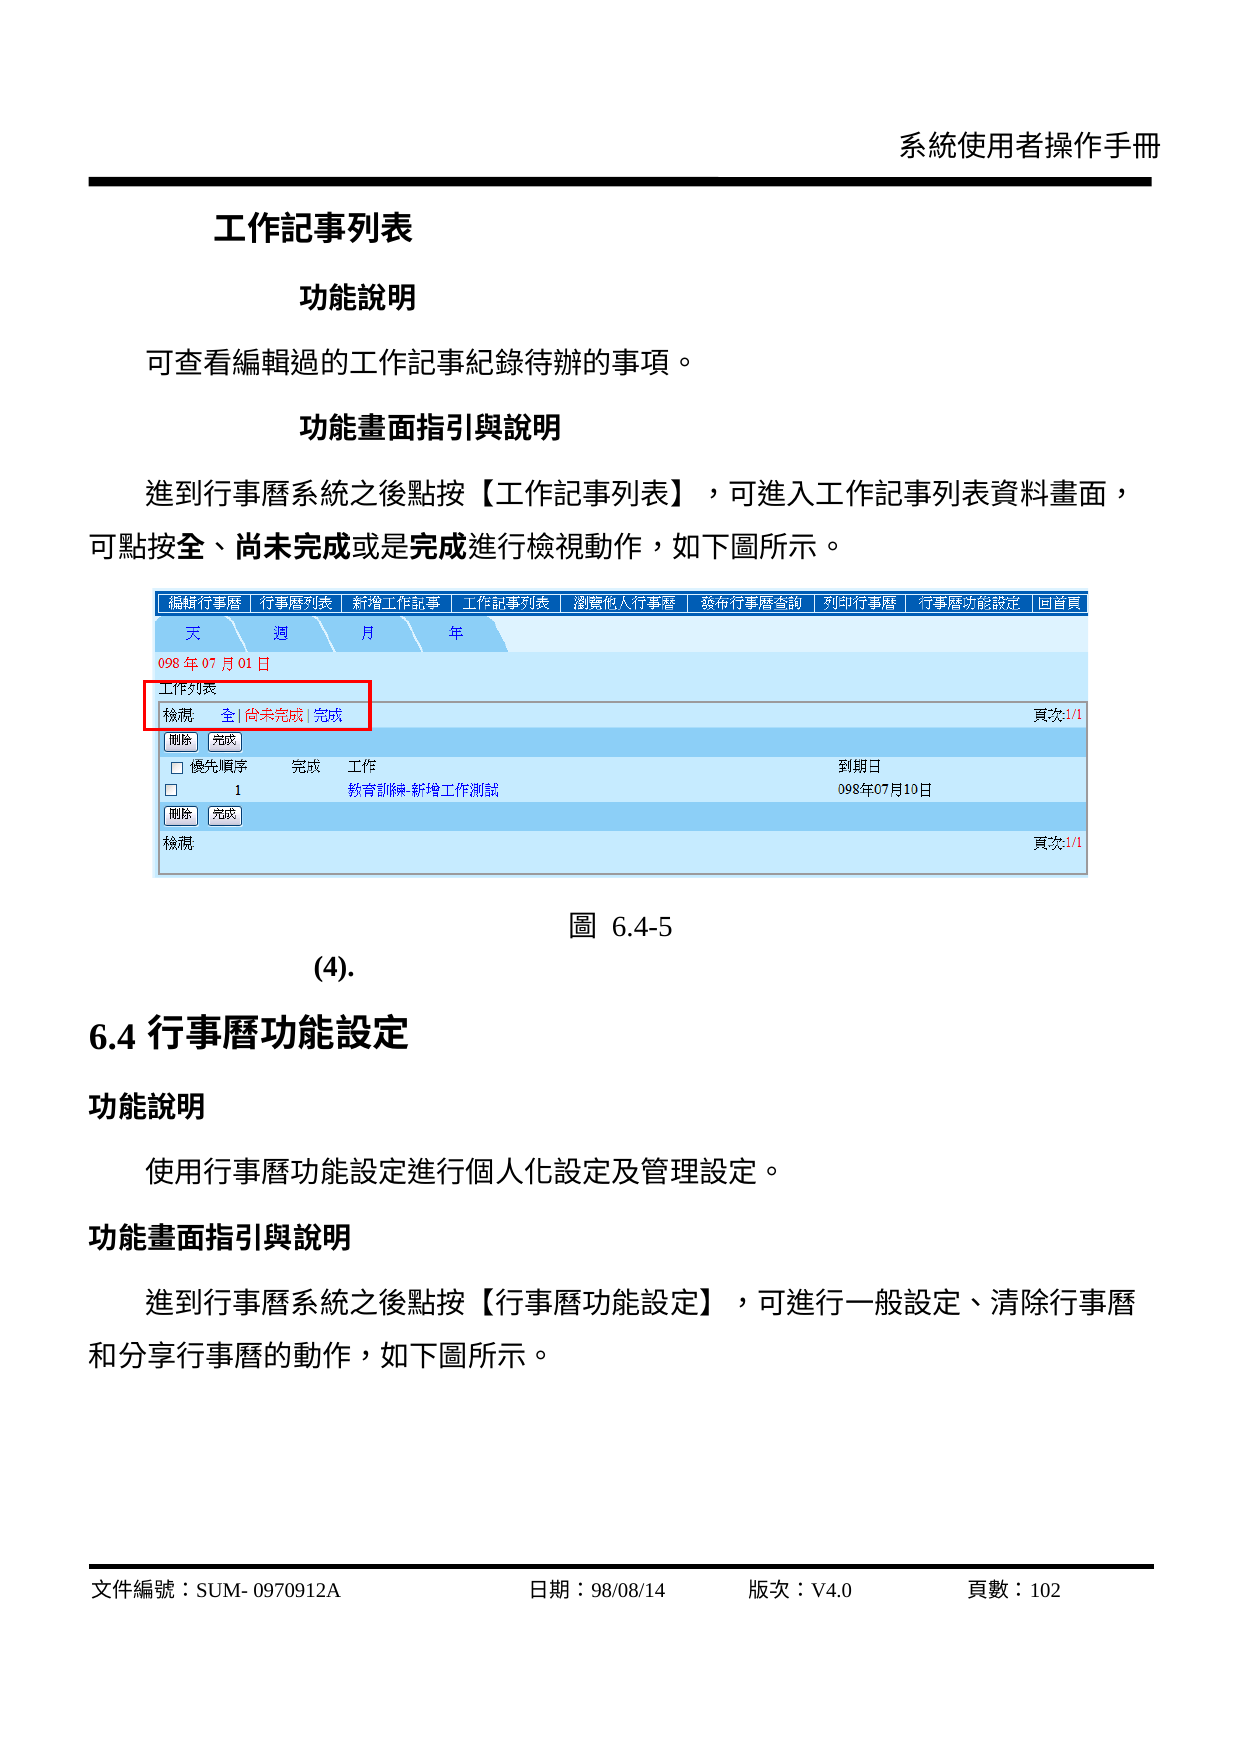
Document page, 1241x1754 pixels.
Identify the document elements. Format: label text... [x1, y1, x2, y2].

subtitle 功能畫面指引與說明 [89, 1214, 1152, 1257]
text 可查看編輯過的工作記事紀錄待辦的事項。 [89, 340, 1152, 382]
text 使用行事曆功能設定進行個人化設定及管理設定。 [89, 1149, 1152, 1191]
subtitle 功能說明 [299, 274, 1152, 317]
subtitle 行事曆功能設定 [89, 1003, 1152, 1058]
subtitle 功能說明 [89, 1084, 1152, 1126]
text 圖 6.4‑5 [89, 902, 1152, 945]
subtitle 工作記事列表 [214, 202, 1152, 250]
text 進到行事曆系統之後點按【工作記事列表】，可進入工作記事列表資料畫面，可點按全、尚未完成或是完成進行檢視動作，如下圖所示。 [89, 470, 1152, 565]
subtitle 功能畫面指引與說明 [299, 405, 1152, 447]
text 進到行事曆系統之後點按【行事曆功能設定】，可進行一般設定、清除行事曆和分享行事曆的動作，如下圖所示。 [89, 1279, 1152, 1375]
